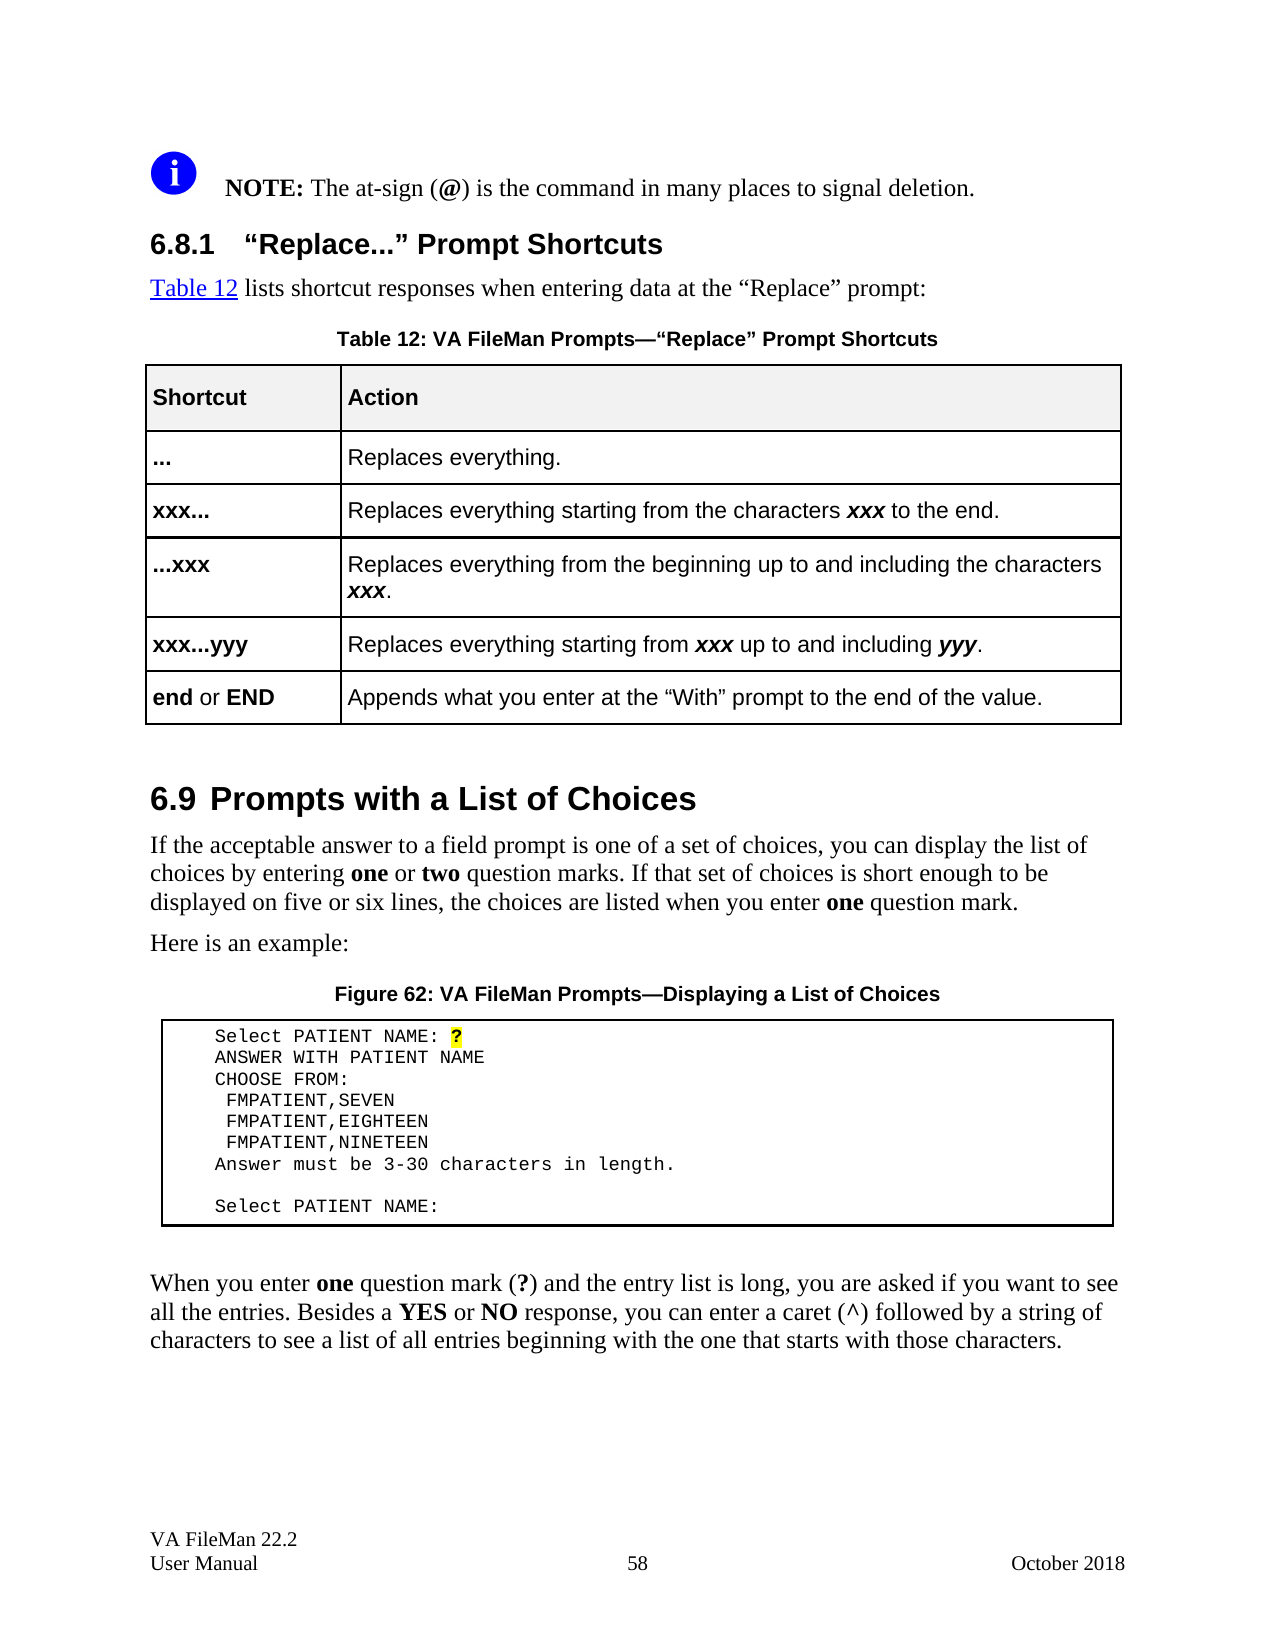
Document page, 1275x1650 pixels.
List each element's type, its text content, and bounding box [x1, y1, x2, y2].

text Select PATIENT NAME: ? [163, 1021, 1112, 1040]
text Figure 62: VA FileMan Prompts—Displaying a List of Choices [150, 982, 1125, 1006]
table_cell Appends what you enter at the “With” prompt to the end of the value. [342, 672, 1120, 723]
text FMPATIENT,SEVEN [163, 1082, 1112, 1104]
text CHOOSE FROM: [163, 1061, 1112, 1082]
table_cell Replaces everything starting from xxx up to and including yyy. [342, 618, 1120, 669]
table_header Shortcut [147, 366, 340, 429]
text When you enter one question mark (?) and the entry list is long, you are asked if you want to see all the entries. Besides a YES or NO response, you can enter a caret (^) followed by a string of characters to see a list of all entries beginning with the one that starts with those characters. [150, 1268, 1125, 1354]
table_cell xxx...yyy [147, 618, 340, 669]
text Answer must be 3-30 characters in length. [163, 1146, 1112, 1176]
picture [150, 150, 197, 197]
text NOTE: The at-sign (@) is the command in many places to signal deletion. [150, 171, 1125, 202]
subtitle “Replace...” Prompt Shortcuts [150, 227, 1125, 261]
table_header Action [342, 366, 1120, 429]
subtitle Prompts with a List of Choices [150, 779, 1125, 817]
table_cell ...xxx [147, 539, 340, 616]
table_cell xxx... [147, 485, 340, 536]
text FMPATIENT,EIGHTEEN [163, 1104, 1112, 1125]
text If the acceptable answer to a field prompt is one of a set of choices, you can display the list of choices by entering one or two question marks. If that set of choices is short enough to be displayed on five or six lines, the choices are listed when you enter one question mark. [150, 830, 1125, 916]
text ANSWER WITH PATIENT NAME [163, 1040, 1112, 1061]
table_cell end or END [147, 672, 340, 723]
table_cell Replaces everything starting from the characters xxx to the end. [342, 485, 1120, 536]
text Table 12: VA FileMan Prompts—“Replace” Prompt Shortcuts [150, 327, 1125, 351]
table_cell Replaces everything from the beginning up to and including the characters xxx. [342, 539, 1120, 616]
table_cell ... [147, 432, 340, 483]
text FMPATIENT,NINETEEN [163, 1125, 1112, 1146]
text Here is an example: [150, 928, 1125, 957]
text Select PATIENT NAME: [163, 1189, 1112, 1224]
table_cell Replaces everything. [342, 432, 1120, 483]
text Table 12 lists shortcut responses when entering data at the “Replace” prompt: [150, 273, 1125, 302]
